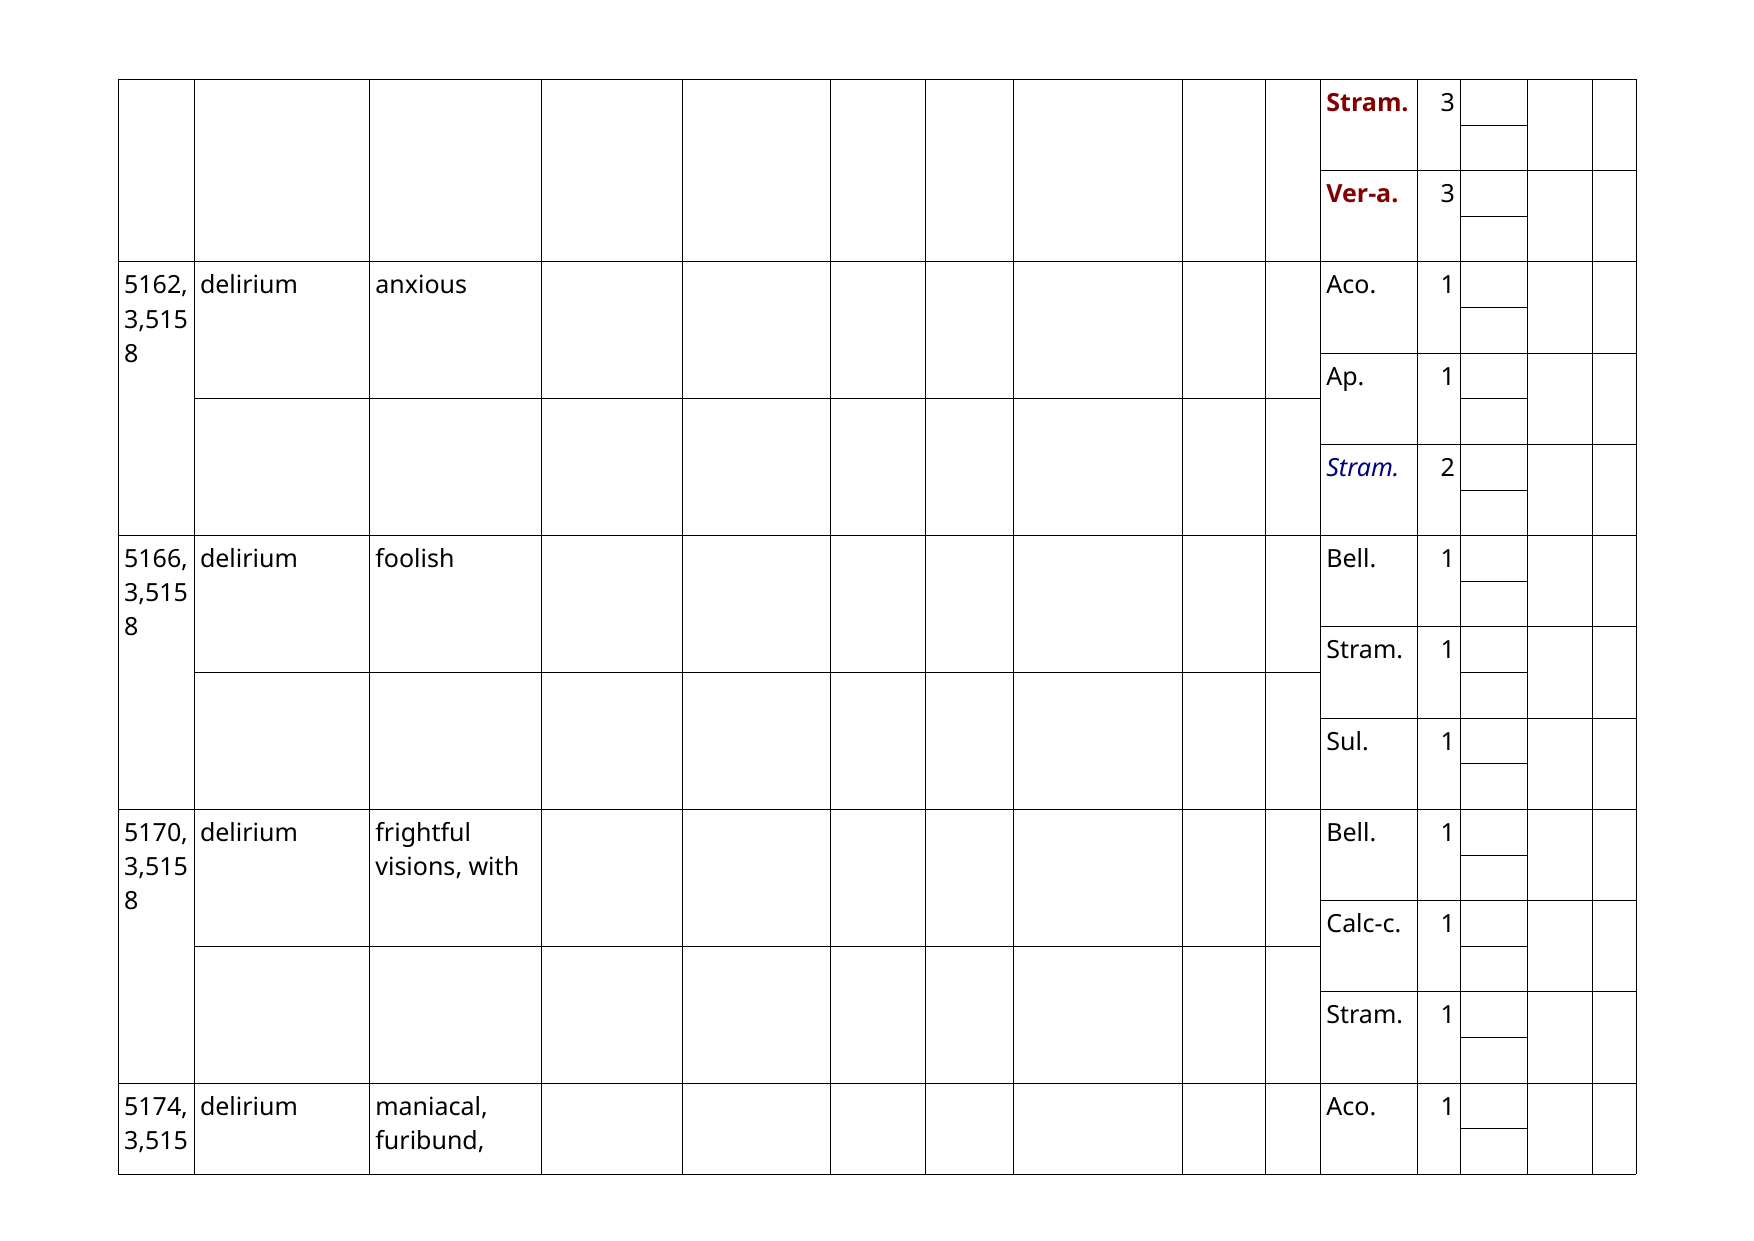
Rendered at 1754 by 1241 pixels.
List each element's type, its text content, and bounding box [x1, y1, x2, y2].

table_cell Stram. [1321, 80, 1417, 170]
table_cell Calc-c. [1321, 901, 1417, 991]
table_cell [195, 673, 369, 809]
table_cell 5162,3,5158 [119, 262, 194, 535]
table_cell 2 [1418, 445, 1460, 535]
table_cell [370, 399, 541, 535]
table_cell [1593, 901, 1636, 991]
table_cell [1014, 80, 1182, 261]
table_cell [1528, 1084, 1592, 1174]
table_cell [1183, 810, 1265, 946]
table_cell [1593, 536, 1636, 626]
table_cell [1528, 901, 1592, 991]
table_cell [1593, 354, 1636, 444]
table_cell [1593, 719, 1636, 809]
table_cell [683, 673, 830, 809]
table_cell [1528, 536, 1592, 626]
table_cell Stram. [1321, 627, 1417, 718]
table_cell [926, 80, 1013, 261]
table_cell [1461, 1129, 1527, 1174]
table_cell [1461, 491, 1527, 535]
table_cell anxious [370, 262, 541, 398]
table_cell 1 [1418, 262, 1460, 353]
table_cell Stram. [1321, 445, 1417, 535]
table_cell [1528, 810, 1592, 900]
table_cell [1461, 445, 1527, 489]
table_cell [1528, 445, 1592, 535]
table_cell [1461, 673, 1527, 718]
table_cell [683, 810, 830, 946]
table_cell [370, 673, 541, 809]
table_cell [1593, 445, 1636, 535]
table_cell 3 [1418, 171, 1460, 261]
table_cell [1183, 1084, 1265, 1174]
table_cell [1593, 1084, 1636, 1174]
table_cell Stram. [1321, 992, 1417, 1083]
table_cell [1593, 171, 1636, 261]
table_cell [370, 80, 541, 261]
table_cell [542, 536, 682, 672]
table_cell [1461, 126, 1527, 170]
table_cell [683, 947, 830, 1083]
table_cell [683, 399, 830, 535]
table_cell [1014, 399, 1182, 535]
table_cell 5174,3,515 [119, 1084, 194, 1174]
table_cell [1593, 810, 1636, 900]
table_cell [370, 947, 541, 1083]
table_cell [831, 673, 925, 809]
table_cell [1461, 992, 1527, 1037]
table_cell [1266, 399, 1320, 535]
table_cell [1461, 80, 1527, 124]
table_cell [831, 536, 925, 672]
table_cell delirium [195, 1084, 369, 1174]
table_cell [683, 536, 830, 672]
table_cell [542, 947, 682, 1083]
table_cell [1461, 856, 1527, 900]
table_cell 1 [1418, 810, 1460, 900]
table_cell 1 [1418, 719, 1460, 809]
table_cell [1266, 1084, 1320, 1174]
table_cell [1014, 810, 1182, 946]
table_cell 5166,3,5158 [119, 536, 194, 809]
table_cell [1593, 80, 1636, 170]
table_cell [1461, 308, 1527, 353]
table_cell [1528, 627, 1592, 718]
table_cell [1014, 1084, 1182, 1174]
table_cell 1 [1418, 1084, 1460, 1174]
table_cell Ver-a. [1321, 171, 1417, 261]
table_cell Bell. [1321, 536, 1417, 626]
table_cell [542, 1084, 682, 1174]
table_cell [1183, 947, 1265, 1083]
table_cell [1183, 536, 1265, 672]
table_cell [926, 810, 1013, 946]
table_cell [831, 262, 925, 398]
table_cell [1461, 354, 1527, 398]
table_cell 1 [1418, 354, 1460, 444]
table_cell [831, 1084, 925, 1174]
table_cell [683, 80, 830, 261]
table_cell [831, 947, 925, 1083]
table_cell [119, 80, 194, 261]
table_cell [1461, 262, 1527, 307]
table_cell delirium [195, 810, 369, 946]
table_cell 5170,3,5158 [119, 810, 194, 1083]
table_cell [542, 80, 682, 261]
table_cell [1528, 80, 1592, 170]
table_cell [1183, 80, 1265, 261]
table_cell [1461, 764, 1527, 809]
table_cell [1014, 536, 1182, 672]
table_cell [1528, 171, 1592, 261]
table_cell [1014, 673, 1182, 809]
table_cell [683, 1084, 830, 1174]
table_cell [195, 80, 369, 261]
table_cell 1 [1418, 901, 1460, 991]
table_cell [1183, 399, 1265, 535]
table_cell [1183, 673, 1265, 809]
table_cell [1266, 673, 1320, 809]
table_cell [926, 262, 1013, 398]
table_cell [1593, 992, 1636, 1083]
table_cell [683, 262, 830, 398]
table_cell 1 [1418, 992, 1460, 1083]
table_cell Bell. [1321, 810, 1417, 900]
table_cell [1266, 536, 1320, 672]
table_cell [1014, 947, 1182, 1083]
table_cell Aco. [1321, 262, 1417, 353]
table_cell [1461, 810, 1527, 854]
table_cell [926, 1084, 1013, 1174]
table_cell frightful visions, with [370, 810, 541, 946]
table_cell 1 [1418, 627, 1460, 718]
table_cell [542, 262, 682, 398]
table_cell [1014, 262, 1182, 398]
table_cell [195, 947, 369, 1083]
table_cell [1528, 354, 1592, 444]
table_cell [831, 810, 925, 946]
table_cell [1461, 1084, 1527, 1128]
table_cell [1593, 627, 1636, 718]
table_cell maniacal, furibund, [370, 1084, 541, 1174]
table_cell [1461, 947, 1527, 991]
table_cell [1266, 262, 1320, 398]
table_cell [1461, 217, 1527, 261]
table_cell [1593, 262, 1636, 353]
table_cell [1461, 719, 1527, 763]
table_cell [1528, 719, 1592, 809]
table_cell [1461, 536, 1527, 581]
table_cell delirium [195, 536, 369, 672]
table_cell [926, 947, 1013, 1083]
table_cell [926, 536, 1013, 672]
table_cell [1266, 947, 1320, 1083]
table_cell [1266, 810, 1320, 946]
table_cell [1461, 1038, 1527, 1083]
table_cell [831, 399, 925, 535]
table_cell [542, 673, 682, 809]
table_cell [1183, 262, 1265, 398]
table_cell [195, 399, 369, 535]
table_cell [1461, 171, 1527, 216]
table_cell [542, 399, 682, 535]
table_cell Ap. [1321, 354, 1417, 444]
table_cell [1461, 399, 1527, 444]
table_cell [1528, 262, 1592, 353]
table_cell [926, 399, 1013, 535]
table_cell [1461, 627, 1527, 672]
table_cell [831, 80, 925, 261]
table_cell [1461, 901, 1527, 946]
table_cell [926, 673, 1013, 809]
table_cell delirium [195, 262, 369, 398]
table_cell [1528, 992, 1592, 1083]
table_cell [542, 810, 682, 946]
table_cell Aco. [1321, 1084, 1417, 1174]
table_cell [1266, 80, 1320, 261]
table_cell Sul. [1321, 719, 1417, 809]
table_cell [1461, 582, 1527, 626]
table_cell 3 [1418, 80, 1460, 170]
table_cell 1 [1418, 536, 1460, 626]
table_cell foolish [370, 536, 541, 672]
